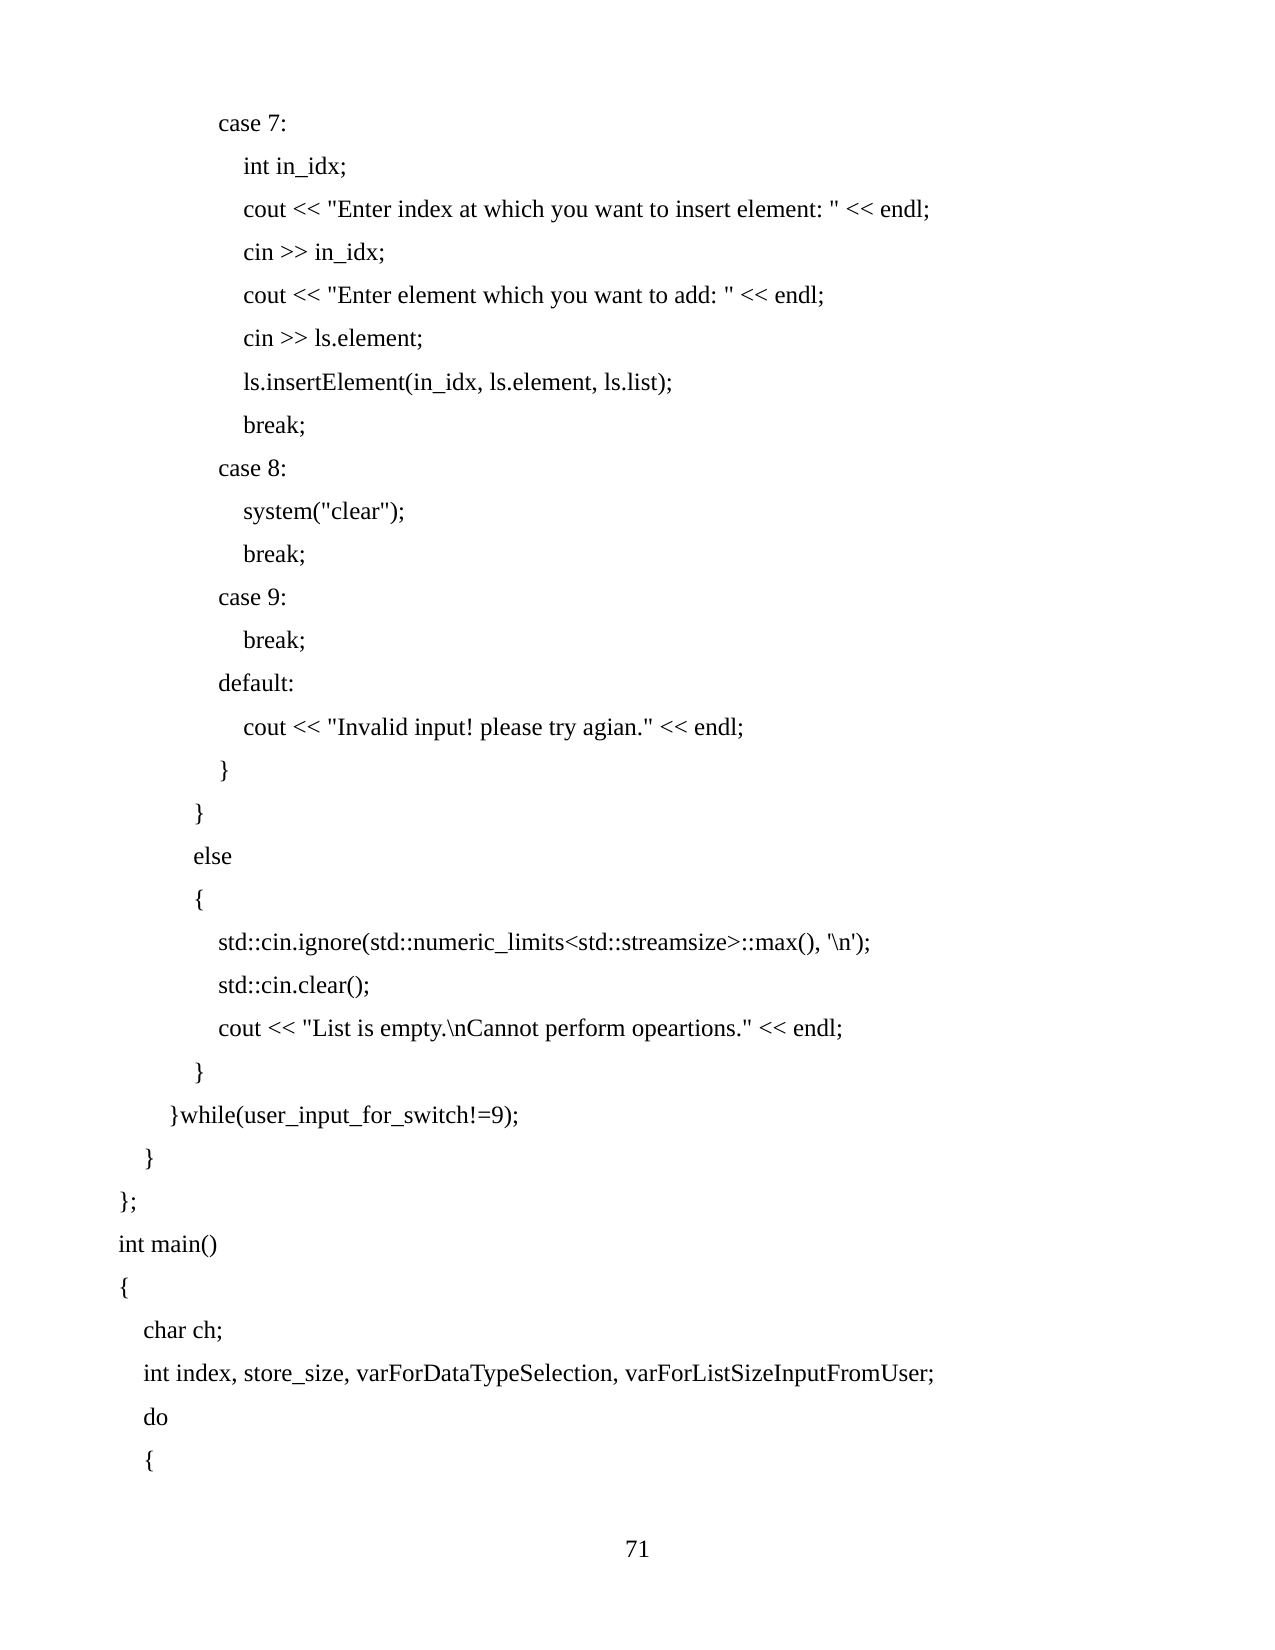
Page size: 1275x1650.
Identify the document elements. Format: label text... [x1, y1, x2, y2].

text case 8: [118, 453, 1157, 482]
text break; [118, 539, 1157, 568]
text } [118, 798, 1157, 827]
text int main() [118, 1229, 1157, 1258]
text cin >> ls.element; [118, 323, 1157, 352]
text }; [118, 1186, 1157, 1215]
text } [118, 1143, 1157, 1172]
text cout << "List is empty.\nCannot perform opeartions." << endl; [118, 1013, 1157, 1042]
text system("clear"); [118, 496, 1157, 525]
text cin >> in_idx; [118, 237, 1157, 266]
text case 9: [118, 582, 1157, 611]
text } [118, 755, 1157, 783]
text do [118, 1402, 1157, 1430]
text break; [118, 625, 1157, 654]
text }while(user_input_for_switch!=9); [118, 1100, 1157, 1128]
text case 7: [118, 108, 1157, 137]
text else [118, 841, 1157, 870]
text { [118, 1445, 1157, 1473]
text int index, store_size, varForDataTypeSelection, varForListSizeInputFromUser; [118, 1358, 1157, 1387]
text } [118, 1057, 1157, 1085]
text ls.insertElement(in_idx, ls.element, ls.list); [118, 367, 1157, 395]
text char ch; [118, 1315, 1157, 1344]
text int in_idx; [118, 151, 1157, 180]
text break; [118, 410, 1157, 438]
text { [118, 1272, 1157, 1301]
text cout << "Invalid input! please try agian." << endl; [118, 712, 1157, 740]
text cout << "Enter element which you want to add: " << endl; [118, 280, 1157, 309]
text { [118, 884, 1157, 913]
text std::cin.ignore(std::numeric_limits<std::streamsize>::max(), '\n'); [118, 927, 1157, 956]
text std::cin.clear(); [118, 970, 1157, 999]
text cout << "Enter index at which you want to insert element: " << endl; [118, 194, 1157, 223]
text default: [118, 668, 1157, 697]
